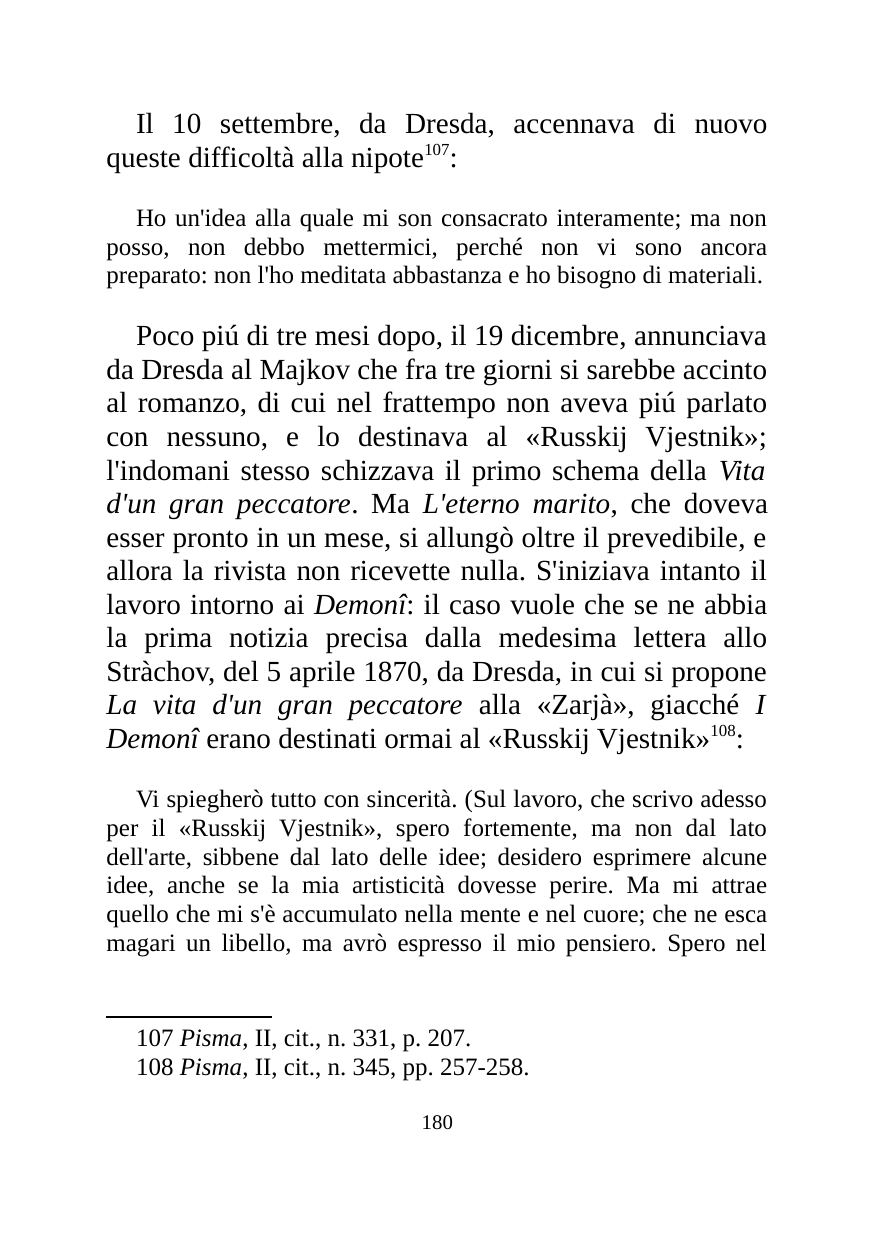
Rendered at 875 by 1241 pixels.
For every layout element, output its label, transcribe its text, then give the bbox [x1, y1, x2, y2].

text Ho un'idea alla quale mi son consacrato interamente; ma non posso, non debbo mettermici, perché non vi sono ancora preparato: non l'ho meditata abbastanza e ho bisogno di materiali. [106, 203, 768, 289]
text Vi spiegherò tutto con sincerità. (Sul lavoro, che scrivo adesso per il «Russkij Vjestnik», spero fortemente, ma non dal lato dell'arte, sibbene dal lato delle idee; desidero esprimere alcune idee, anche se la mia artisticità dovesse perire. Ma mi attrae quello che mi s'è accumulato nella mente e nel cuore; che ne esca magari un libello, ma avrò espresso il mio pensiero. Spero nel [106, 784, 768, 957]
text Pisma, II, cit., n. 345, pp. 257-258. [106, 1052, 768, 1080]
text Il 10 settembre, da Dresda, accennava di nuovo queste difficoltà alla nipote: [106, 106, 768, 173]
text Pisma, II, cit., n. 331, p. 207. [106, 1023, 768, 1052]
text Poco piú di tre mesi dopo, il 19 dicembre, annunciava da Dresda al Majkov che fra tre giorni si sarebbe accinto al romanzo, di cui nel frattempo non aveva piú parlato con nessuno, e lo destinava al «Russkij Vjestnik»; l'indomani stesso schizzava il primo schema della Vita d'un gran peccatore. Ma L'eterno marito, che doveva esser pronto in un mese, si allungò oltre il prevedibile, e allora la rivista non ricevette nulla. S'iniziava intanto il lavoro intorno ai Demonî: il caso vuole che se ne abbia la prima notizia precisa dalla medesima lettera allo Stràchov, del 5 aprile 1870, da Dresda, in cui si propone La vita d'un gran peccatore alla «Zarjà», giacché I Demonî erano destinati ormai al «Russkij Vjestnik»: [106, 318, 768, 754]
